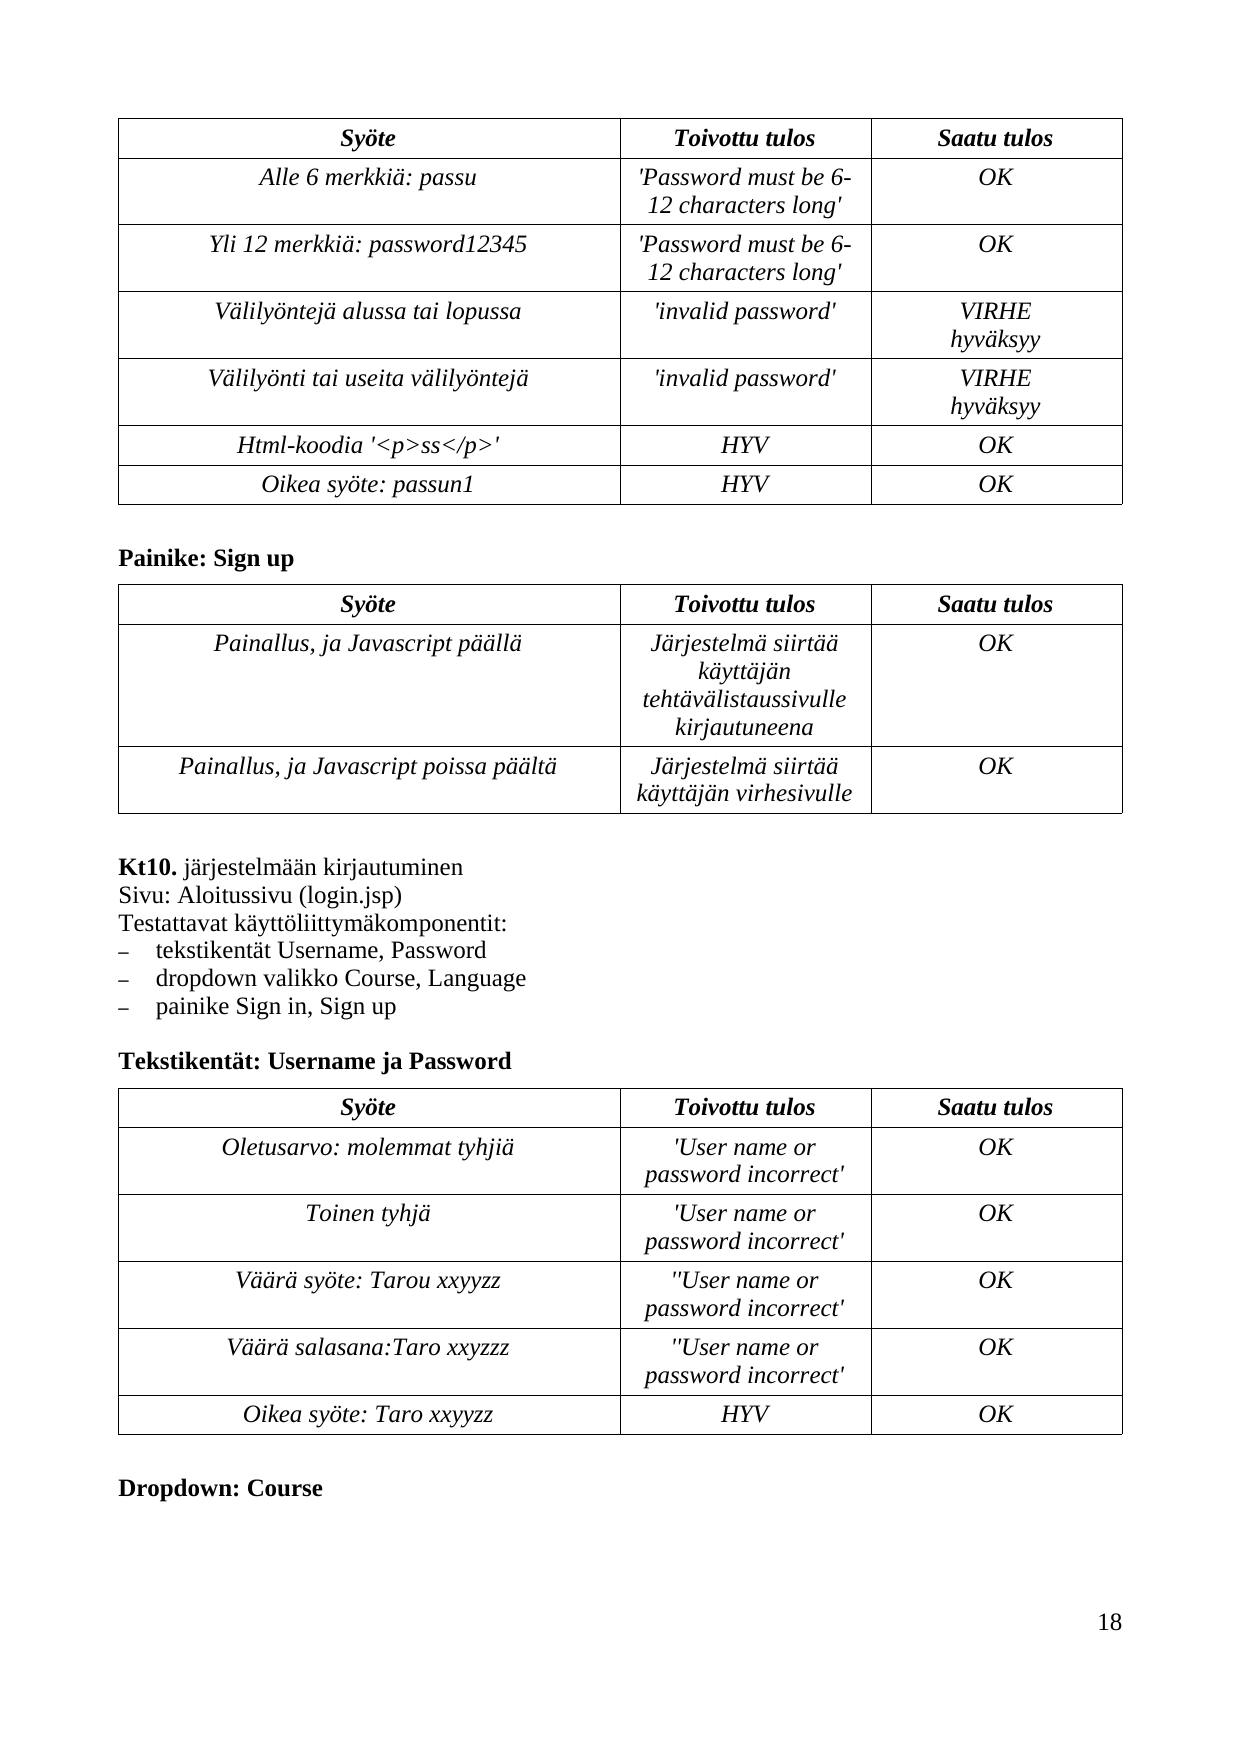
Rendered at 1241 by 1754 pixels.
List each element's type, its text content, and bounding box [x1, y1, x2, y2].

table_header Toivottu tulos [621, 585, 871, 624]
text Dropdown: Course [118, 1474, 1122, 1502]
table_header Toivottu tulos [621, 119, 871, 157]
table_cell Toinen tyhjä [119, 1195, 620, 1261]
table_cell Järjestelmä siirtää käyttäjän tehtävälistaussivulle kirjautuneena [621, 625, 871, 746]
table_cell Väärä salasana:Taro xxyzzz [119, 1329, 620, 1395]
table_cell Välilyönti tai useita välilyöntejä [119, 359, 620, 425]
table_cell HYV [621, 1396, 871, 1434]
table_header Syöte [119, 1089, 620, 1127]
table_cell OK [872, 466, 1122, 504]
table_cell ''User name or password incorrect' [621, 1329, 871, 1395]
table_cell OK [872, 159, 1122, 224]
text Sivu: Aloitussivu (login.jsp) [118, 881, 1122, 909]
table_header Toivottu tulos [621, 1089, 871, 1127]
table_cell VIRHE hyväksyy [872, 359, 1122, 425]
table_cell OK [872, 225, 1122, 291]
table_cell 'Password must be 6-12 characters long' [621, 159, 871, 224]
table_cell OK [872, 747, 1122, 813]
table_cell 'Password must be 6-12 characters long' [621, 225, 871, 291]
table_cell Yli 12 merkkiä: password12345 [119, 225, 620, 291]
table_cell HYV [621, 426, 871, 464]
table_cell 'User name or password incorrect' [621, 1128, 871, 1194]
table_cell Painallus, ja Javascript päällä [119, 625, 620, 746]
table_cell Oikea syöte: passun1 [119, 466, 620, 504]
table_cell Välilyöntejä alussa tai lopussa [119, 292, 620, 358]
text Painike: Sign up [118, 544, 1122, 572]
table_cell ''User name or password incorrect' [621, 1262, 871, 1328]
table_cell Alle 6 merkkiä: passu [119, 159, 620, 224]
table_cell OK [872, 426, 1122, 464]
table_header Saatu tulos [872, 1089, 1122, 1127]
table_header Syöte [119, 119, 620, 157]
text Kt10. järjestelmään kirjautuminen [118, 853, 1122, 881]
table_cell VIRHE hyväksyy [872, 292, 1122, 358]
table_cell OK [872, 1262, 1122, 1328]
list tekstikentät Username, Password [118, 936, 1122, 964]
table_cell Väärä syöte: Tarou xxyyzz [119, 1262, 620, 1328]
table_cell Painallus, ja Javascript poissa päältä [119, 747, 620, 813]
table_cell 'invalid password' [621, 292, 871, 358]
text Tekstikentät: Username ja Password [118, 1047, 1122, 1075]
table_header Saatu tulos [872, 119, 1122, 157]
table_header Syöte [119, 585, 620, 624]
table_header Saatu tulos [872, 585, 1122, 624]
table_cell Oikea syöte: Taro xxyyzz [119, 1396, 620, 1434]
table_cell Html-koodia '<p>ss</p>' [119, 426, 620, 464]
table_cell OK [872, 1396, 1122, 1434]
table_cell OK [872, 1329, 1122, 1395]
table_cell Järjestelmä siirtää käyttäjän virhesivulle [621, 747, 871, 813]
table_cell 'invalid password' [621, 359, 871, 425]
table_cell OK [872, 1128, 1122, 1194]
table_cell OK [872, 625, 1122, 746]
table_cell OK [872, 1195, 1122, 1261]
text Testattavat käyttöliittymäkomponentit: [118, 909, 1122, 936]
list painike Sign in, Sign up [118, 992, 1122, 1019]
table_cell Oletusarvo: molemmat tyhjiä [119, 1128, 620, 1194]
list dropdown valikko Course, Language [118, 964, 1122, 992]
table_cell 'User name or password incorrect' [621, 1195, 871, 1261]
table_cell HYV [621, 466, 871, 504]
